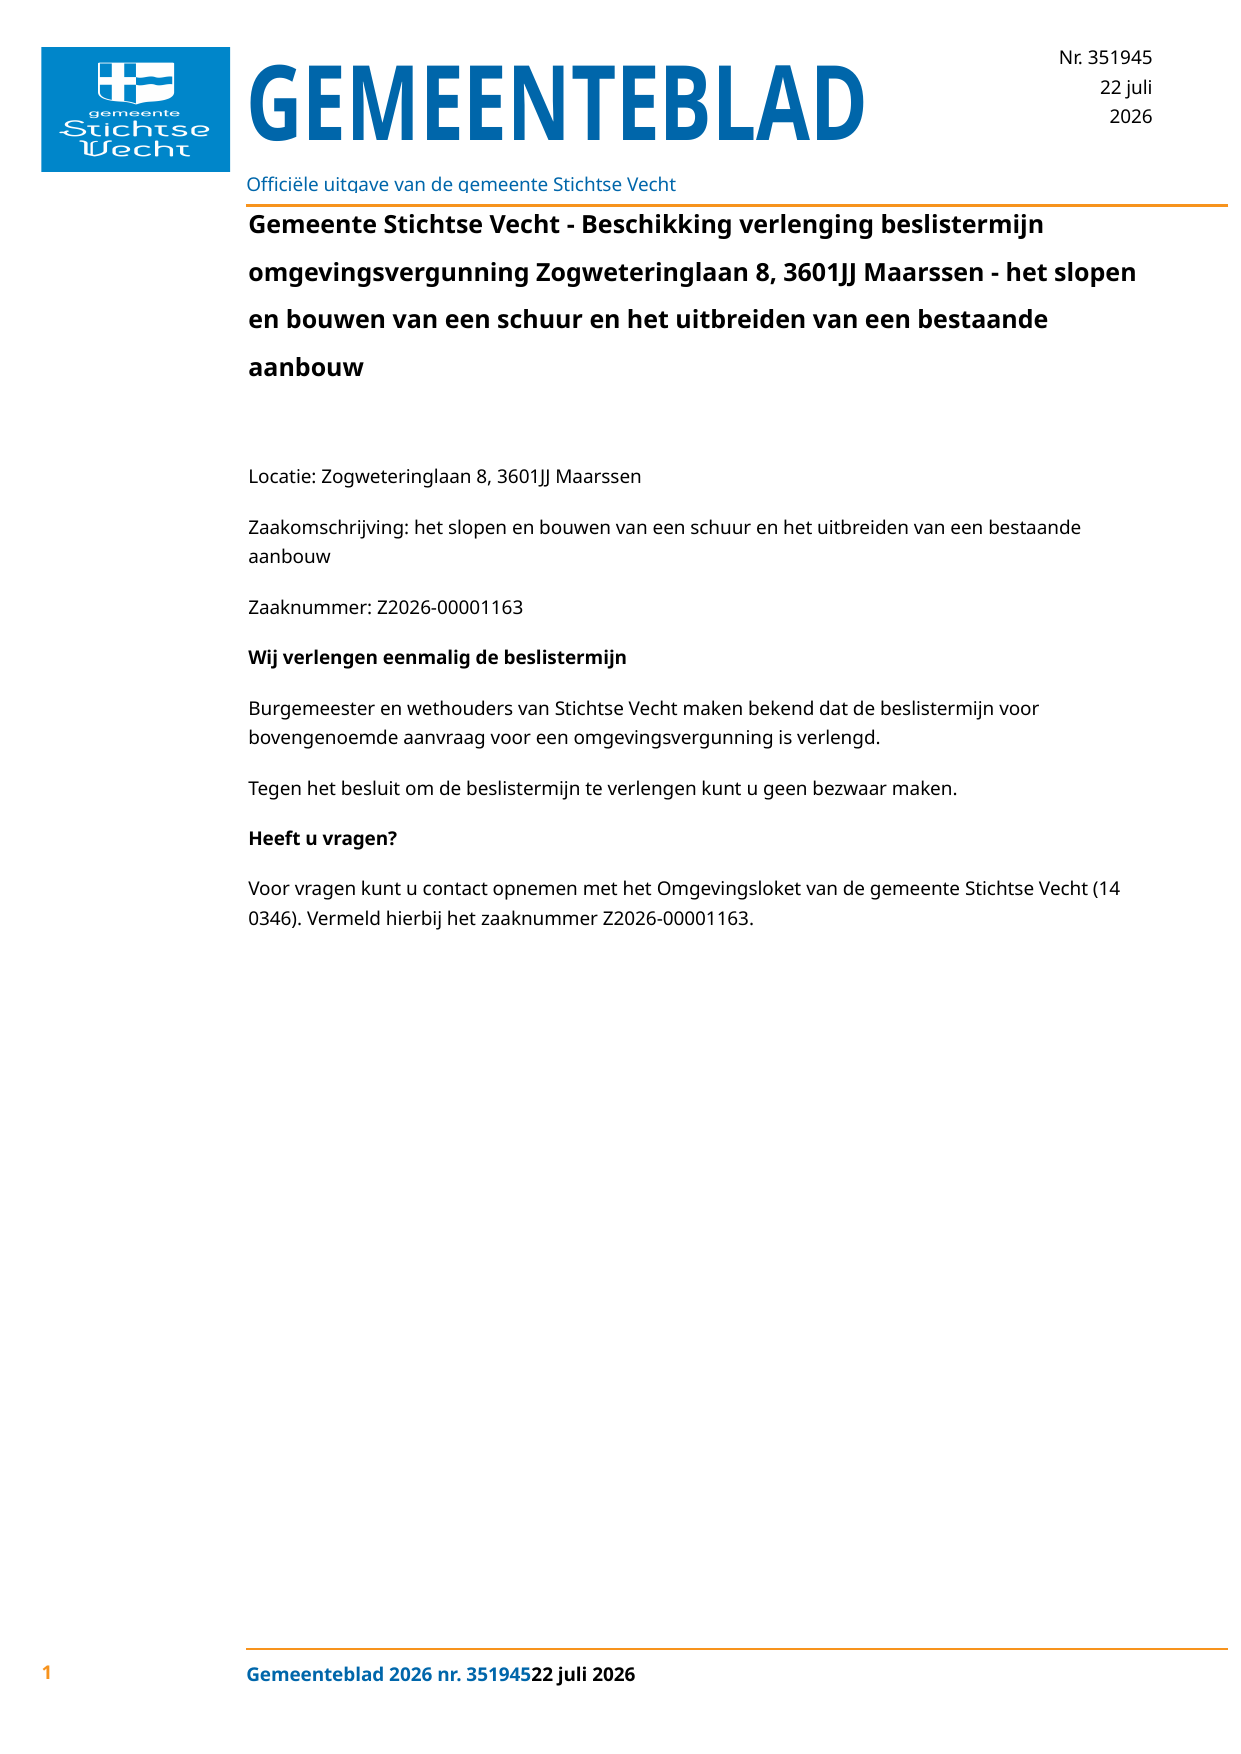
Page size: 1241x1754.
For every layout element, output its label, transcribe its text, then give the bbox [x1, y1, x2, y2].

text Voor vragen kunt u contact opnemen met het Omgevingsloket van de gemeente Stichtse Vecht (14 0346). Vermeld hierbij het zaaknummer Z2026-00001163. [248, 876, 1152, 931]
text Gemeente Stichtse Vecht - Beschikking verlenging beslistermijn omgevingsvergunning Zogweteringlaan 8, 3601JJ Maarssen - het slopen en bouwen van een schuur en het uitbreiden van een bestaande aanbouw [248, 207, 1152, 384]
text Tegen het besluit om de beslistermijn te verlengen kunt u geen bezwaar maken. [248, 775, 1152, 801]
text Wij verlengen eenmalig de beslistermijn [248, 644, 1152, 670]
text Locatie: Zogweteringlaan 8, 3601JJ Maarssen [248, 463, 1152, 489]
picture [137, 63, 174, 103]
text Heeft u vragen? [248, 825, 1152, 851]
picture [99, 63, 135, 101]
text Zaaknummer: Z2026-00001163 [248, 594, 1152, 620]
text Zaakomschrijving: het slopen en bouwen van een schuur en het uitbreiden van een bestaande aanbouw [248, 514, 1152, 569]
text Burgemeester en wethouders van Stichtse Vecht maken bekend dat de beslistermijn voor bovengenoemde aanvraag voor een omgevingsvergunning is verlengd. [248, 695, 1152, 750]
